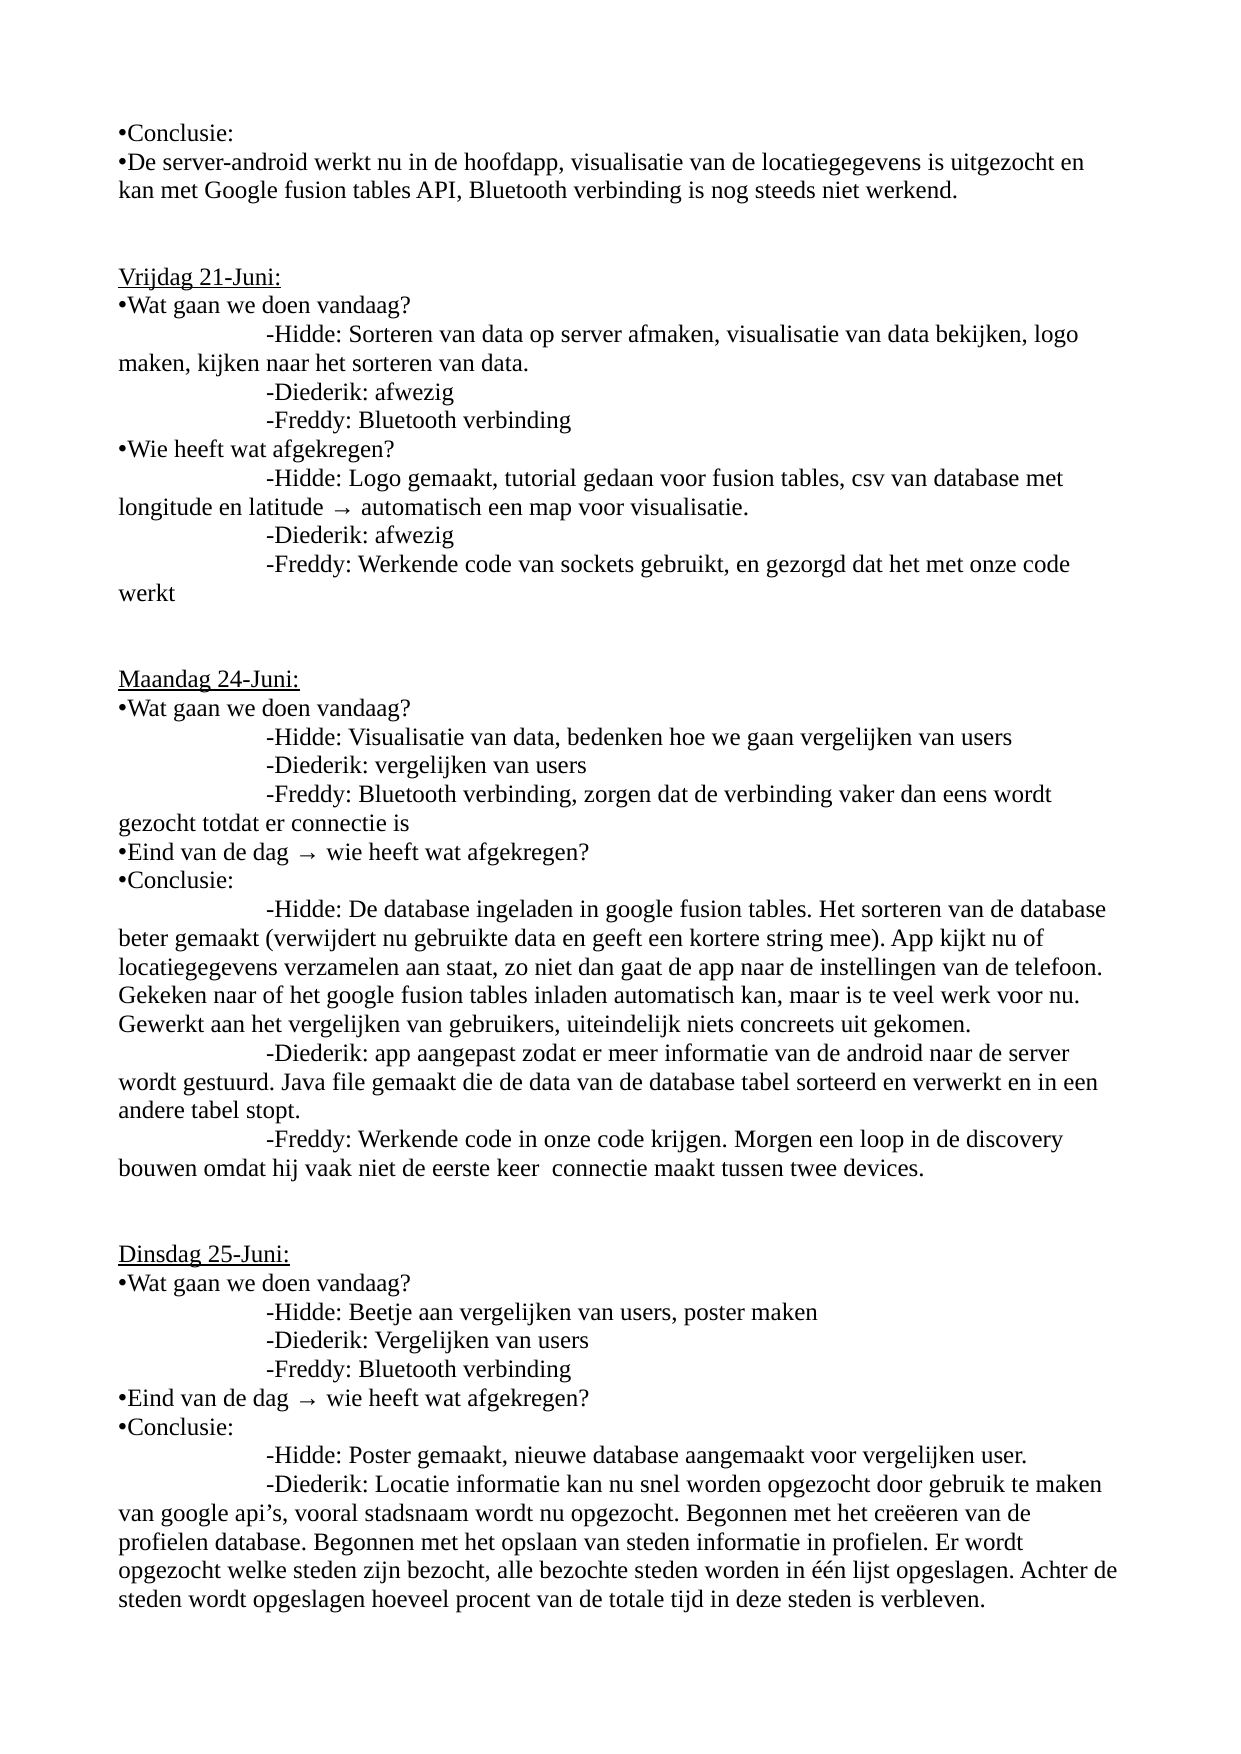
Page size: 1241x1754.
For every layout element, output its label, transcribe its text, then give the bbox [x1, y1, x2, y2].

text -Hidde: Logo gemaakt, tutorial gedaan voor fusion tables, csv van database met longitude en latitude → automatisch een map voor visualisatie. [118, 463, 1122, 521]
list Eind van de dag → wie heeft wat afgekregen? [118, 1383, 1122, 1412]
text Vrijdag 21-Juni: [118, 262, 1122, 291]
list Conclusie: [118, 118, 1122, 147]
list Wie heeft wat afgekregen? [118, 434, 1122, 463]
text -Hidde: Sorteren van data op server afmaken, visualisatie van data bekijken, logo maken, kijken naar het sorteren van data. [118, 319, 1122, 377]
text -Freddy: Bluetooth verbinding [118, 1354, 1122, 1383]
text -Freddy: Werkende code van sockets gebruikt, en gezorgd dat het met onze code werkt [118, 549, 1122, 607]
text -Diederik: app aangepast zodat er meer informatie van de android naar de server wordt gestuurd. Java file gemaakt die de data van de database tabel sorteerd en verwerkt en in een andere tabel stopt. [118, 1038, 1122, 1124]
text -Freddy: Bluetooth verbinding, zorgen dat de verbinding vaker dan eens wordt gezocht totdat er connectie is [118, 779, 1122, 837]
list Wat gaan we doen vandaag? [118, 291, 1122, 319]
text -Diederik: Locatie informatie kan nu snel worden opgezocht door gebruik te maken van google api’s, vooral stadsnaam wordt nu opgezocht. Begonnen met het creëeren van de profielen database. Begonnen met het opslaan van steden informatie in profielen. Er wordt opgezocht welke steden zijn bezocht, alle bezochte steden worden in één lijst opgeslagen. Achter de steden wordt opgeslagen hoeveel procent van de totale tijd in deze steden is verbleven. [118, 1469, 1122, 1613]
text Maandag 24-Juni: [118, 664, 1122, 693]
list Eind van de dag → wie heeft wat afgekregen? [118, 837, 1122, 866]
text -Hidde: De database ingeladen in google fusion tables. Het sorteren van de database beter gemaakt (verwijdert nu gebruikte data en geeft een kortere string mee). App kijkt nu of locatiegegevens verzamelen aan staat, zo niet dan gaat de app naar de instellingen van de telefoon. Gekeken naar of het google fusion tables inladen automatisch kan, maar is te veel werk voor nu. Gewerkt aan het vergelijken van gebruikers, uiteindelijk niets concreets uit gekomen. [118, 894, 1122, 1038]
list Wat gaan we doen vandaag? [118, 693, 1122, 722]
list Wat gaan we doen vandaag? [118, 1268, 1122, 1297]
list Conclusie: [118, 866, 1122, 894]
text -Diederik: afwezig [118, 521, 1122, 549]
text -Diederik: afwezig [118, 377, 1122, 406]
text -Hidde: Poster gemaakt, nieuwe database aangemaakt voor vergelijken user. [118, 1441, 1122, 1469]
text -Diederik: Vergelijken van users [118, 1326, 1122, 1354]
text -Freddy: Bluetooth verbinding [118, 406, 1122, 434]
list Conclusie: [118, 1412, 1122, 1441]
text -Hidde: Beetje aan vergelijken van users, poster maken [118, 1297, 1122, 1326]
text Dinsdag 25-Juni: [118, 1239, 1122, 1268]
text -Freddy: Werkende code in onze code krijgen. Morgen een loop in de discovery bouwen omdat hij vaak niet de eerste keer connectie maakt tussen twee devices. [118, 1124, 1122, 1182]
list De server-android werkt nu in de hoofdapp, visualisatie van de locatiegegevens is uitgezocht en kan met Google fusion tables API, Bluetooth verbinding is nog steeds niet werkend. [118, 147, 1122, 204]
text -Hidde: Visualisatie van data, bedenken hoe we gaan vergelijken van users [118, 722, 1122, 751]
text -Diederik: vergelijken van users [118, 751, 1122, 779]
